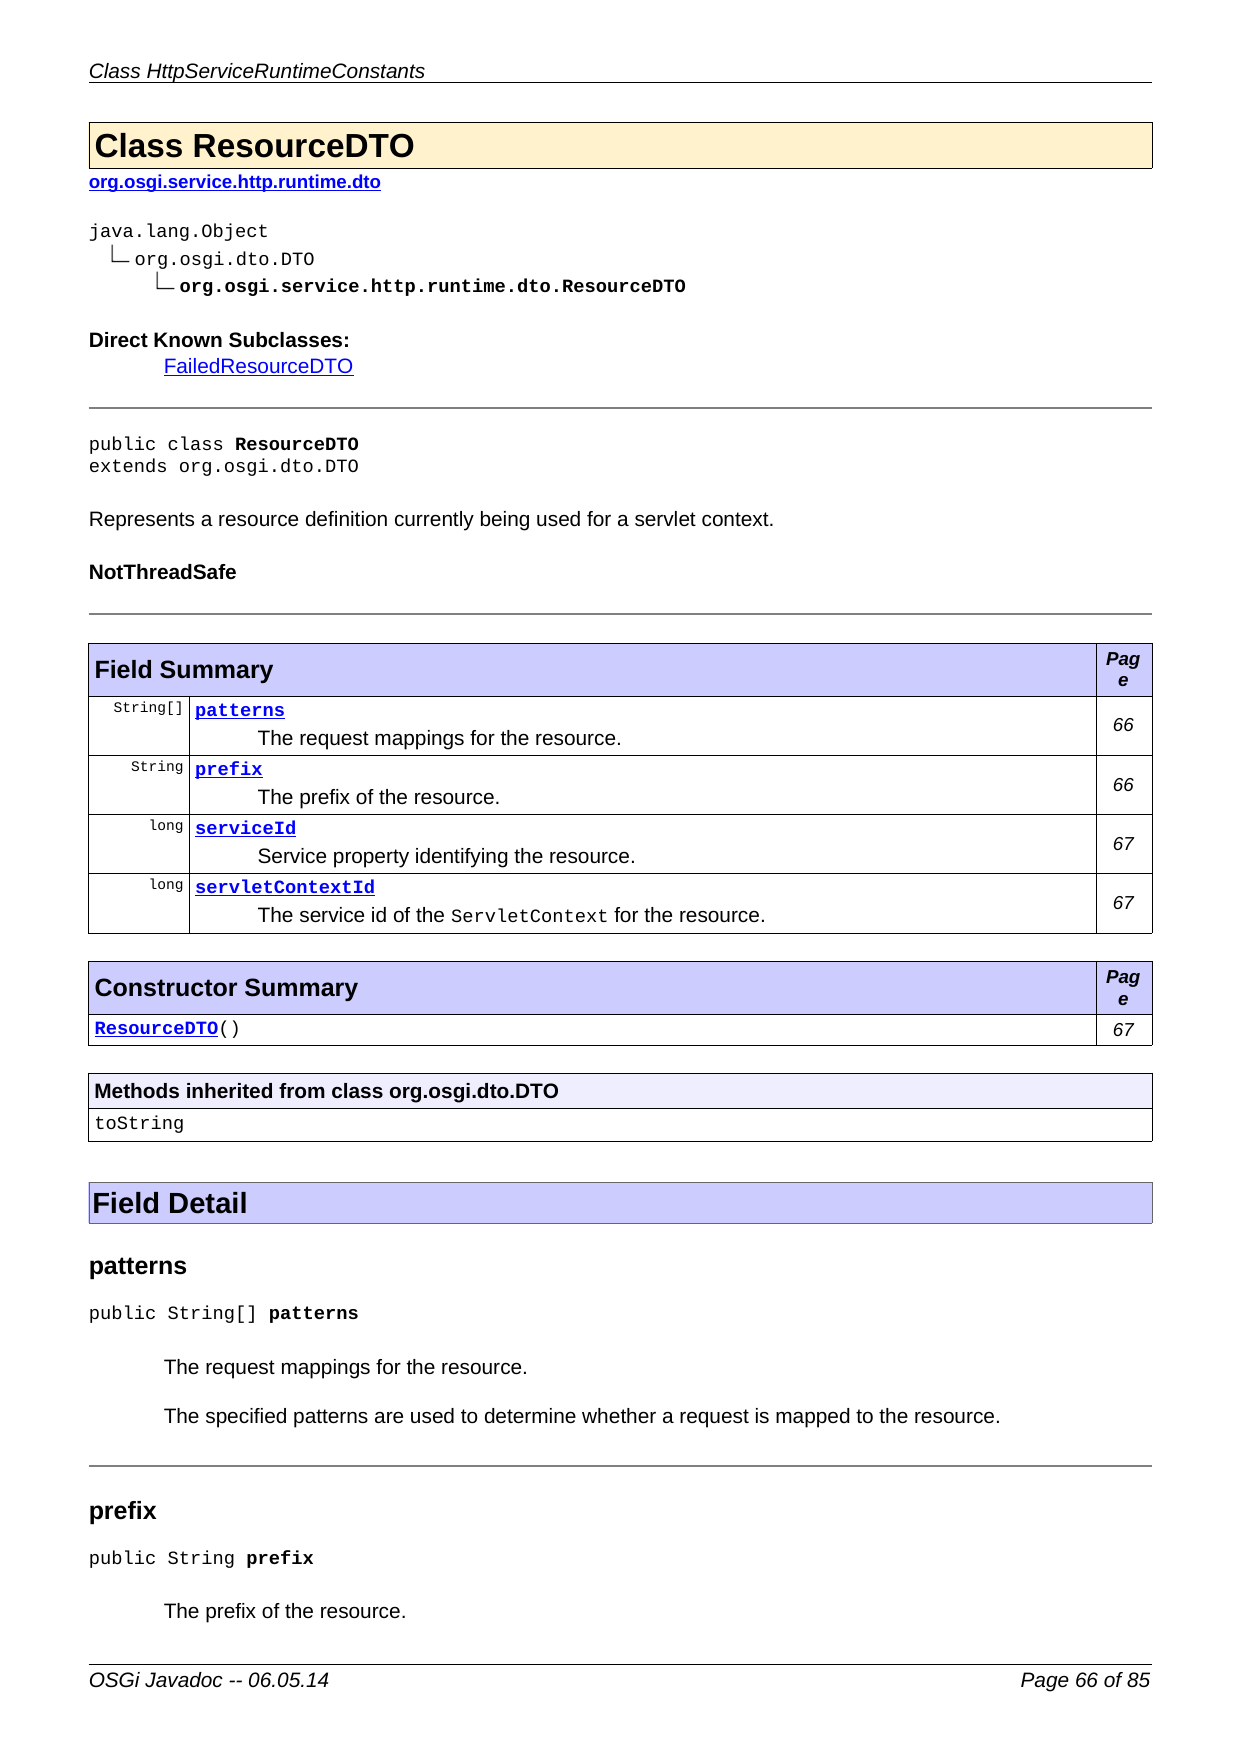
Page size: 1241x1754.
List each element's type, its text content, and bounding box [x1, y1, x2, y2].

table_cell patterns The request mappings for the resource. [190, 697, 1096, 754]
text public String[] patterns [88, 1304, 1152, 1325]
subtitle patterns [88, 1251, 1152, 1280]
table_cell ResourceDTO() [89, 1015, 1096, 1045]
table_cell toString [89, 1109, 1152, 1141]
picture [156, 270, 180, 293]
text Represents a resource definition currently being used for a servlet context. [88, 507, 1152, 531]
table_cell long [89, 815, 189, 873]
text The request mappings for the resource. [163, 1354, 1152, 1378]
text public class ResourceDTO [88, 435, 1152, 456]
picture [111, 243, 135, 266]
table_cell String[] [89, 697, 189, 754]
table_header Page [1097, 644, 1152, 696]
text org.osgi.dto.DTO [88, 243, 1152, 271]
subtitle Direct Known Subclasses: [88, 327, 1152, 351]
subtitle Field Detail [90, 1183, 1152, 1223]
table_cell serviceId Service property identifying the resource. [190, 815, 1096, 873]
table_cell [1097, 756, 1152, 814]
table_cell long [89, 874, 189, 933]
text The prefix of the resource. [163, 1599, 1152, 1623]
text The specified patterns are used to determine whether a request is mapped to the resource. [163, 1403, 1152, 1427]
text org.osgi.service.http.runtime.dto.ResourceDTO [88, 271, 1152, 298]
table_header Field Summary [89, 644, 1096, 696]
table_cell servletContextId The service id of the ServletContext for the resource. [190, 874, 1096, 933]
table_cell String [89, 756, 189, 814]
table_cell [1097, 874, 1152, 933]
table_header Constructor Summary [89, 962, 1096, 1014]
text extends org.osgi.dto.DTO [88, 456, 1152, 478]
subtitle prefix [88, 1496, 1152, 1524]
table_cell [1097, 815, 1152, 873]
text org.osgi.service.http.runtime.dto [88, 171, 1152, 193]
table_cell prefix The prefix of the resource. [190, 756, 1096, 814]
table_cell [1097, 1015, 1152, 1045]
table_header Methods inherited from class org.osgi.dto.DTO [89, 1074, 1152, 1108]
table_cell [1097, 697, 1152, 754]
text public String prefix [88, 1548, 1152, 1570]
text java.lang.Object [88, 222, 1152, 243]
subtitle Class ResourceDTO [90, 123, 1152, 168]
text FailedResourceDTO [163, 354, 1152, 378]
text NotThreadSafe [88, 560, 1152, 584]
table_header Page [1097, 962, 1152, 1014]
